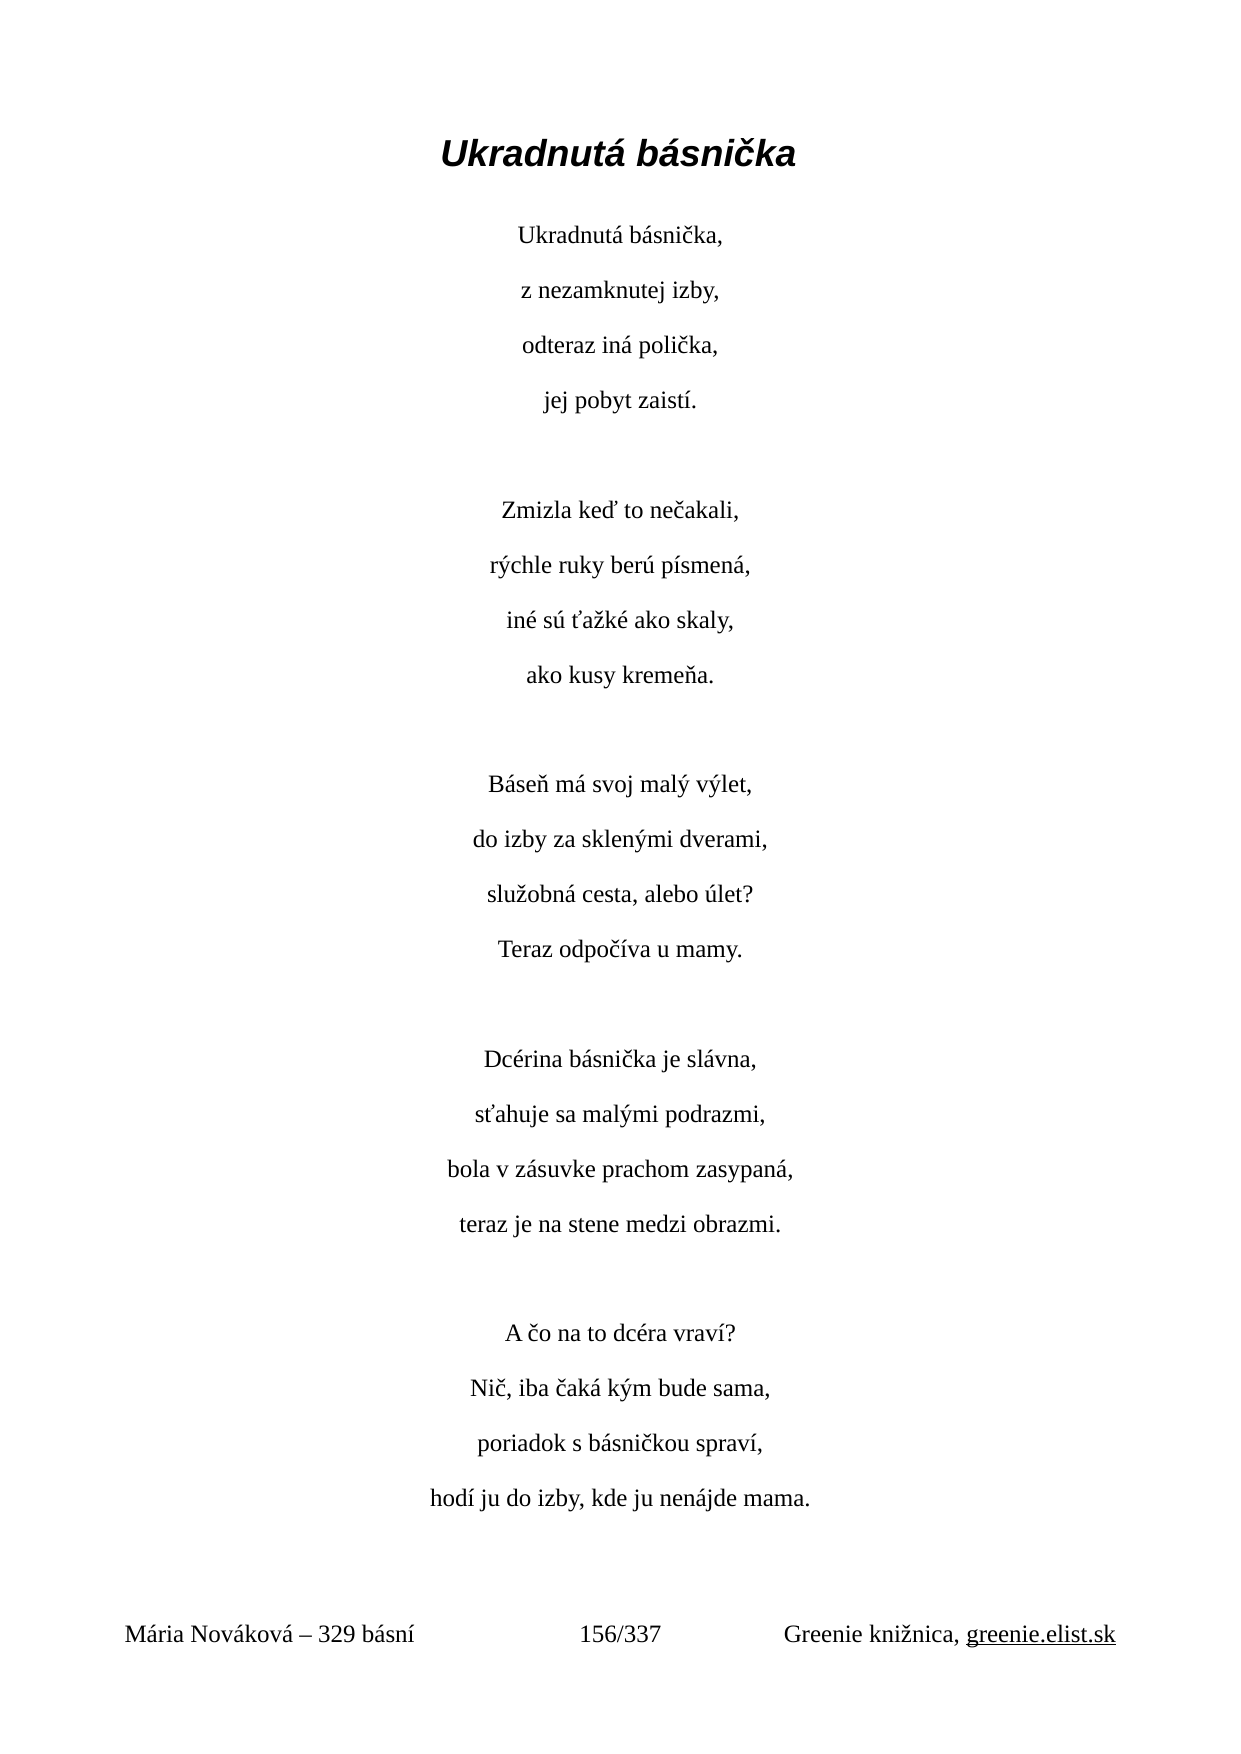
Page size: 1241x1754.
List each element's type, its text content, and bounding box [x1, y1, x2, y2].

text jej pobyt zaistí. [106, 385, 1134, 414]
text odteraz iná polička, [106, 330, 1134, 359]
text Teraz odpočíva u mamy. [106, 934, 1134, 963]
text ako kusy kremeňa. [106, 660, 1134, 688]
text do izby za sklenými dverami, [106, 824, 1134, 853]
text hodí ju do izby, kde ju nenájde mama. [106, 1483, 1134, 1512]
text teraz je na stene medzi obrazmi. [106, 1209, 1134, 1237]
text bola v zásuvke prachom zasypaná, [106, 1154, 1134, 1182]
text iné sú ťažké ako skaly, [106, 605, 1134, 633]
text služobná cesta, alebo úlet? [106, 879, 1134, 908]
text Ukradnutá básnička, [106, 221, 1134, 249]
text poriadok s básničkou spraví, [106, 1428, 1134, 1457]
subtitle Ukradnutá básnička [106, 131, 1134, 174]
text z nezamknutej izby, [106, 275, 1134, 304]
text A čo na to dcéra vraví? [106, 1318, 1134, 1347]
text Báseň má svoj malý výlet, [106, 769, 1134, 798]
text Dcérina básnička je slávna, [106, 1044, 1134, 1073]
text rýchle ruky berú písmená, [106, 550, 1134, 579]
text Zmizla keď to nečakali, [106, 495, 1134, 524]
text sťahuje sa malými podrazmi, [106, 1099, 1134, 1128]
text Nič, iba čaká kým bude sama, [106, 1373, 1134, 1402]
